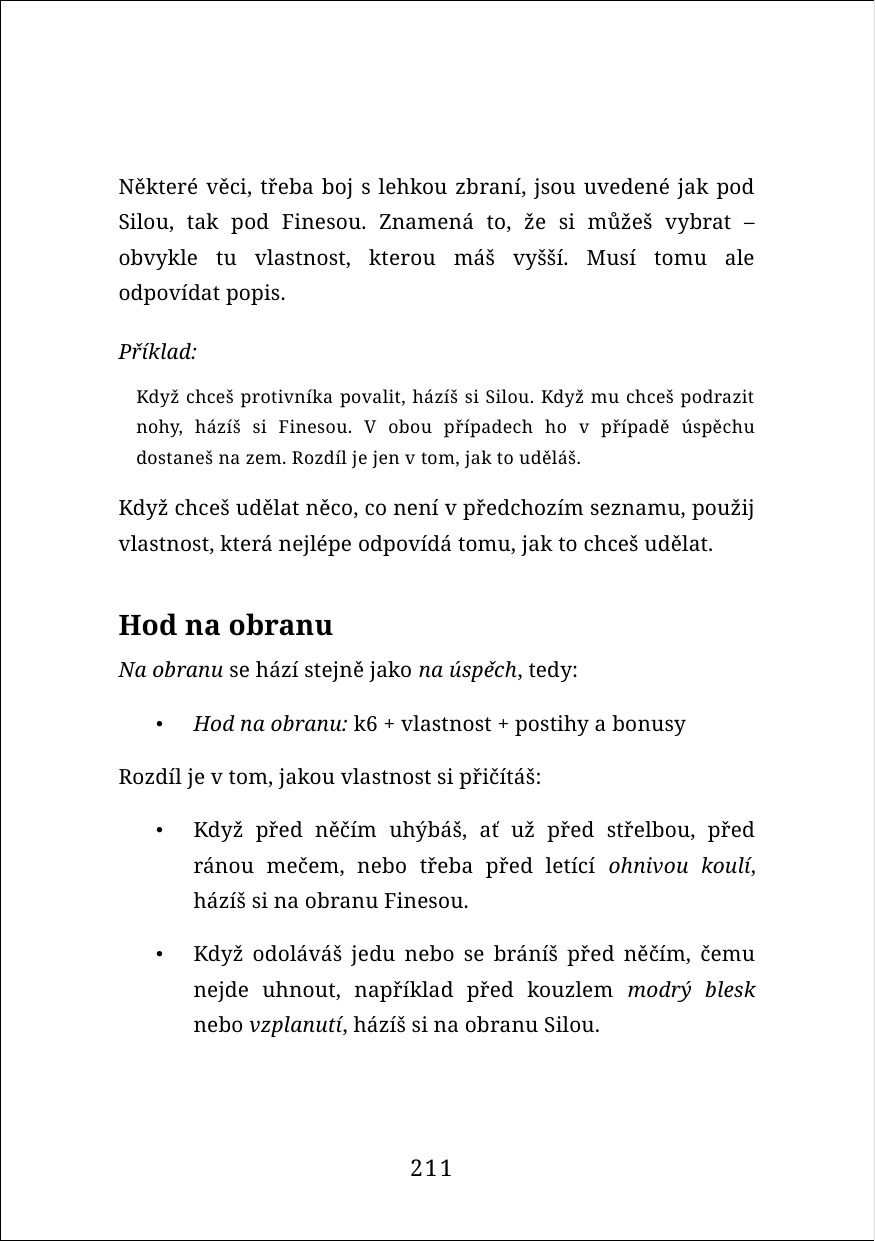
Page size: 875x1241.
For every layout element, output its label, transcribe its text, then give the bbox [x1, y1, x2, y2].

text Některé věci, třeba boj s lehkou zbraní, jsou uvedené jak pod Silou, tak pod Finesou. Znamená to, že si můžeš vybrat – obvykle tu vlastnost, kterou máš vyšší. Musí tomu ale odpovídat popis. [118, 172, 756, 307]
list Hod na obranu: k6 + vlastnost + postihy a bonusy [156, 709, 756, 737]
list Když odoláváš jedu nebo se bráníš před něčím, čemu nejde uhnout, například před kouzlem modrý blesk nebo vzplanutí, házíš si na obranu Silou. [156, 939, 756, 1039]
subtitle Hod na obranu [118, 606, 756, 644]
text Na obranu se hází stejně jako na úspěch, tedy: [118, 656, 756, 684]
text Příklad: [118, 337, 756, 366]
list Když před něčím uhýbáš, ať už před střelbou, před ránou mečem, nebo třeba před letící ohnivou koulí, házíš si na obranu Finesou. [156, 815, 756, 915]
text Když chceš udělat něco, co není v předchozím seznamu, použij vlastnost, která nejlépe odpovídá tomu, jak to chceš udělat. [118, 493, 756, 557]
text Když chceš protivníka povalit, házíš si Silou. Když mu chceš podrazit nohy, házíš si Finesou. V obou případech ho v případě úspěchu dostaneš na zem. Rozdíl je jen v tom, jak to uděláš. [136, 385, 756, 469]
text Rozdíl je v tom, jakou vlastnost si přičítáš: [118, 762, 756, 791]
